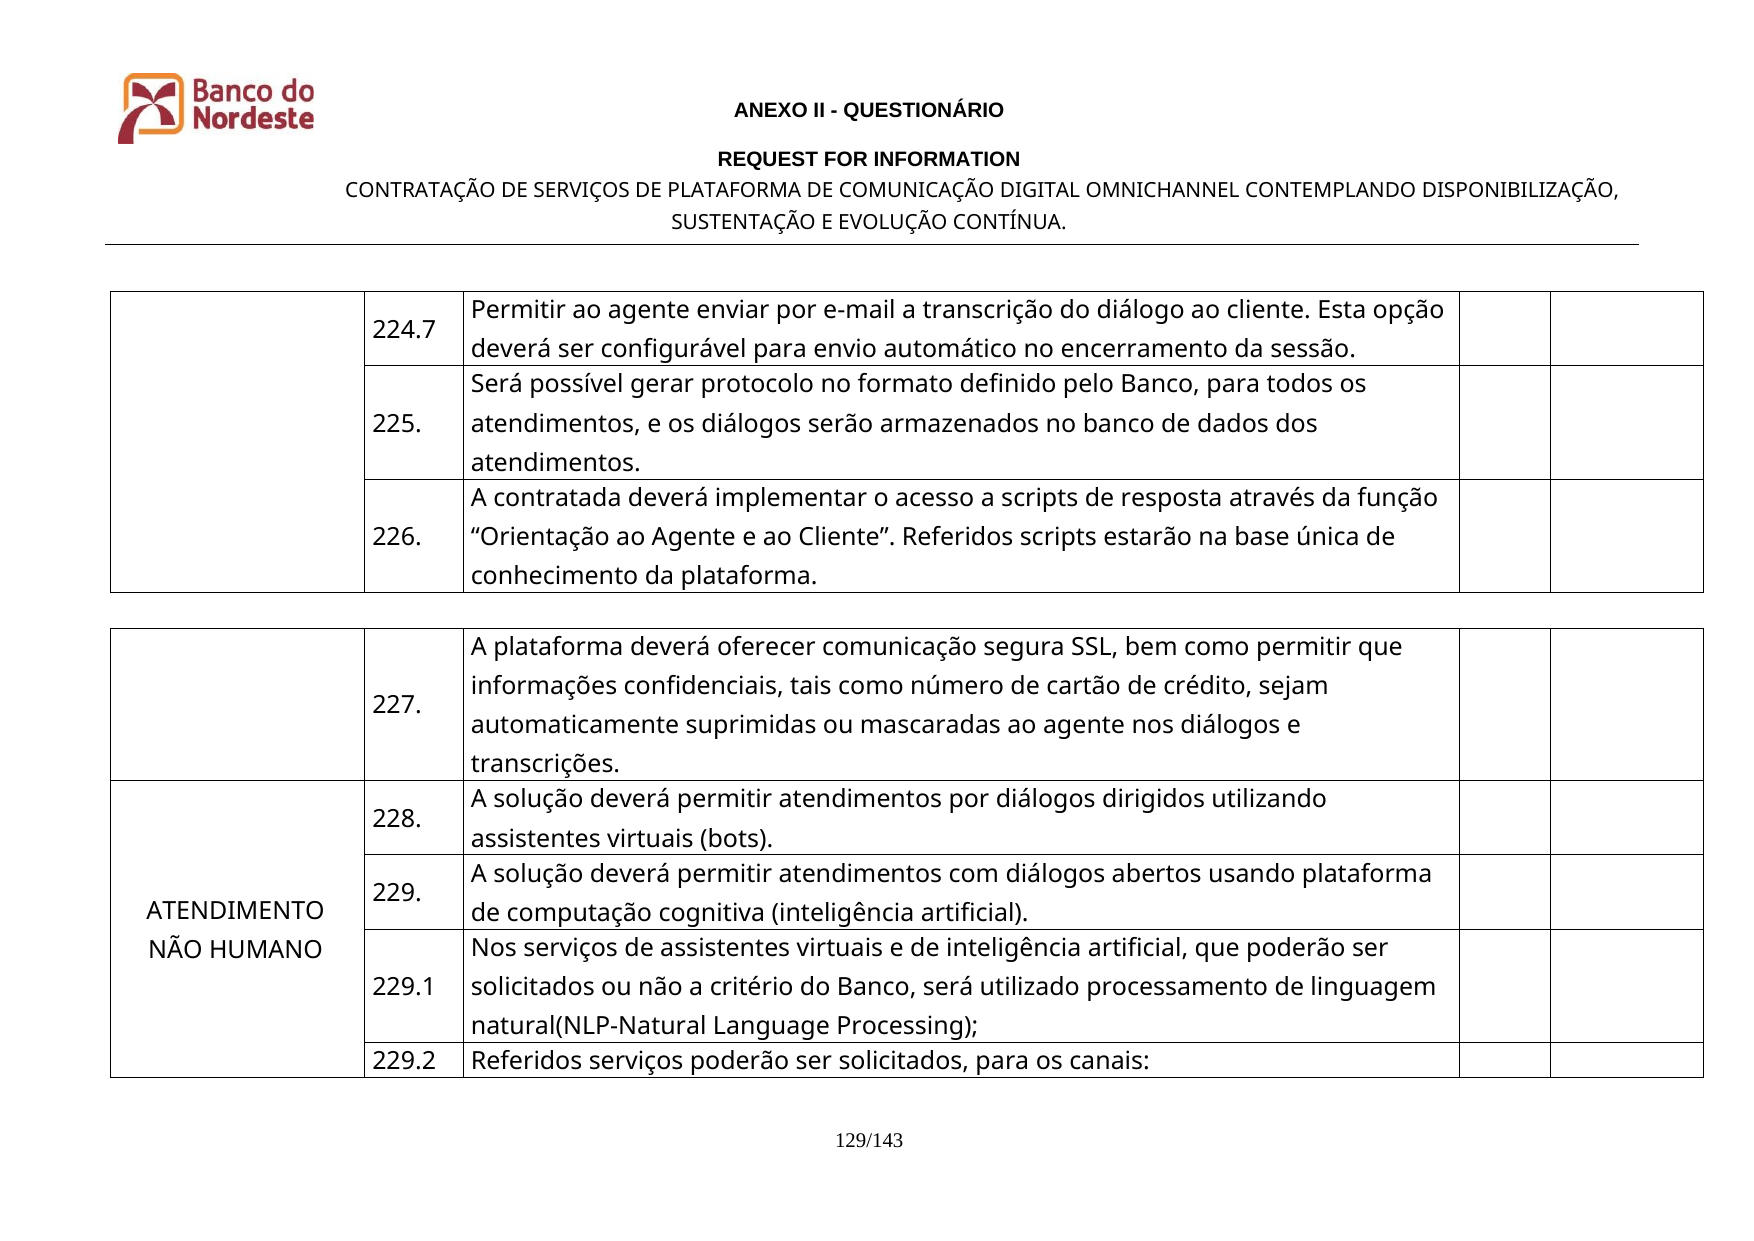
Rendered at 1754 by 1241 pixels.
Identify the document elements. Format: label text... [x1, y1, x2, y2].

table_cell [1460, 855, 1550, 928]
table_header A plataforma deverá oferecer comunicação segura SSL, bem como permitir que informações confidenciais, tais como número de cartão de crédito, sejam automaticamente suprimidas ou mascaradas ao agente nos diálogos e transcrições. [464, 629, 1459, 780]
table_cell [1551, 855, 1703, 928]
table_cell [1460, 480, 1550, 592]
table_header 227. [365, 629, 463, 780]
table_cell [1551, 781, 1703, 854]
table_cell [1460, 930, 1550, 1042]
table_cell 228. [365, 781, 463, 854]
table_cell [1551, 292, 1703, 365]
table_cell [1460, 292, 1550, 365]
table_cell [1460, 781, 1550, 854]
table_cell A solução deverá permitir atendimentos com diálogos abertos usando plataforma de computação cognitiva (inteligência artificial). [464, 855, 1459, 928]
table_header [1460, 629, 1550, 780]
table_cell A contratada deverá implementar o acesso a scripts de resposta através da função “Orientação ao Agente e ao Cliente”. Referidos scripts estarão na base única de conhecimento da plataforma. [464, 480, 1459, 592]
picture [118, 73, 314, 144]
table_cell 225. [365, 366, 463, 478]
table_cell 229.1 [365, 930, 463, 1042]
table_cell 224.7 [365, 292, 463, 365]
table_cell Permitir ao agente enviar por e-mail a transcrição do diálogo ao cliente. Esta opção deverá ser configurável para envio automático no encerramento da sessão. [464, 292, 1459, 365]
table_header [111, 629, 364, 780]
table_cell Referidos serviços poderão ser solicitados, para os canais: [464, 1043, 1459, 1077]
table_cell ATENDIMENTO NÃO HUMANO [111, 781, 364, 1077]
table_cell [1551, 1043, 1703, 1077]
table_cell [1551, 930, 1703, 1042]
table_cell 229.2 [365, 1043, 463, 1077]
table_cell A solução deverá permitir atendimentos por diálogos dirigidos utilizando assistentes virtuais (bots). [464, 781, 1459, 854]
table_cell [1460, 1043, 1550, 1077]
table_cell [1551, 366, 1703, 478]
table_cell [1460, 366, 1550, 478]
table_cell [1551, 480, 1703, 592]
table_cell Será possível gerar protocolo no formato definido pelo Banco, para todos os atendimentos, e os diálogos serão armazenados no banco de dados dos atendimentos. [464, 366, 1459, 478]
table_cell 229. [365, 855, 463, 928]
table_cell Nos serviços de assistentes virtuais e de inteligência artificial, que poderão ser solicitados ou não a critério do Banco, será utilizado processamento de linguagem natural(NLP-Natural Language Processing); [464, 930, 1459, 1042]
table_header [111, 292, 364, 592]
table_cell 226. [365, 480, 463, 592]
table_header [1551, 629, 1703, 780]
